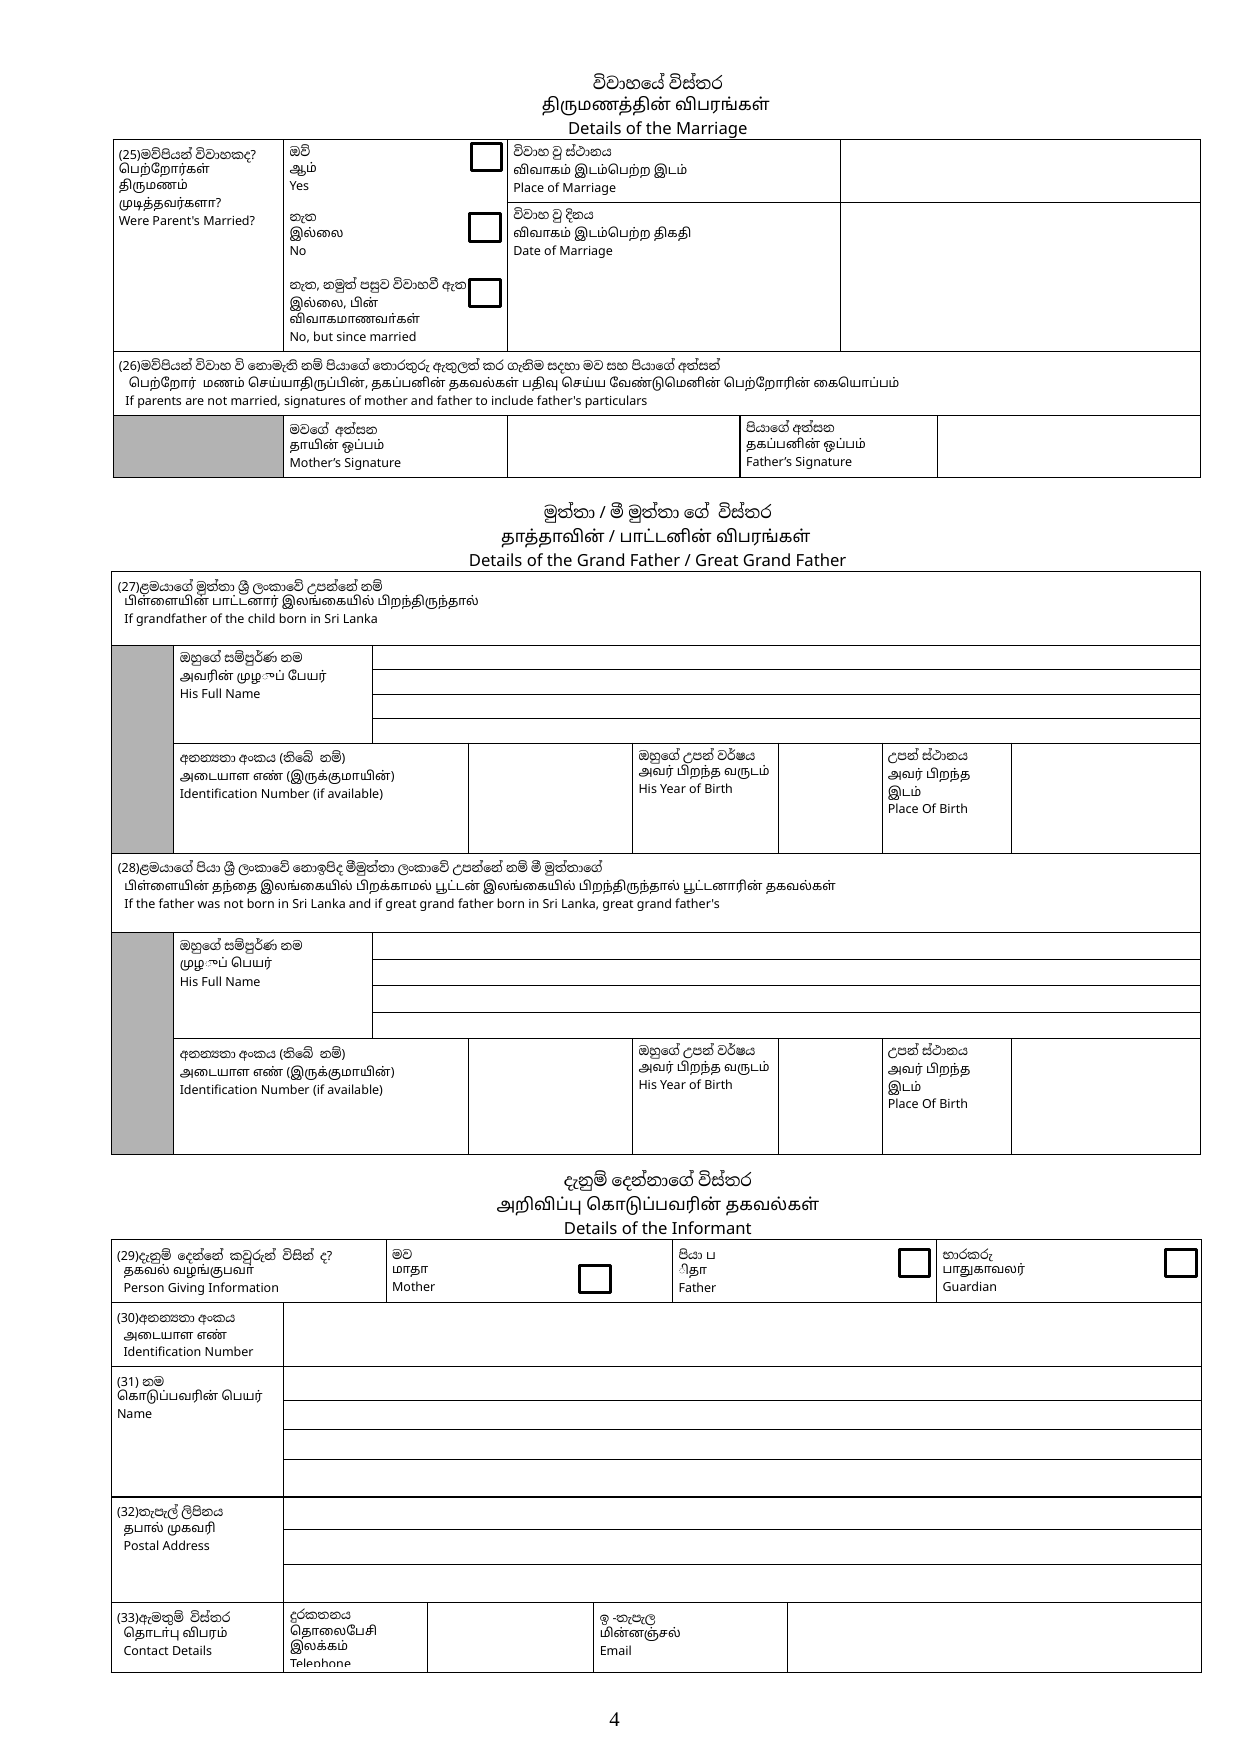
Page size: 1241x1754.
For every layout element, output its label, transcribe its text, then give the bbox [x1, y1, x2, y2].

table_cell [938, 416, 1200, 477]
table_cell (31) නම கொடுப்பவரின் பெயர் Name [112, 1367, 283, 1496]
table_cell ඉ -තැපැල மின்னஞ்சல் Email [594, 1603, 787, 1672]
table_header විවාහ වු ස්ථානය விவாகம் இடம்பெற்ற இடம் Place of Marriage [508, 140, 840, 202]
table_cell [373, 695, 1200, 718]
table_cell [1012, 1039, 1200, 1154]
table_cell [1012, 744, 1200, 853]
table_cell (33)ඇමතුම් විස්තර தொடா்பு விபரம் Contact Details [112, 1603, 283, 1672]
table_header (25)මව්පියන් විවාහකද? பெற்றோர்கள் திருமணம் முடித்தவர்களா? Were Parent's Married? [114, 140, 283, 351]
table_cell දුරකතනය தொலைபேசி இலக்கம் Telephone [284, 1603, 427, 1672]
table_header [841, 140, 1200, 202]
table_cell [373, 1013, 1200, 1038]
table_cell (26)මව්පියන් විවාහ වි නොමැති නම් පියාගේ තොරතුරු ඇතුලත් කර ගැනිම සදහා මව සහ පියාගේ අත්සන් பெற்றோர் மணம் செய்யாதிருப்பின், தகப்பனின் தகவல்கள் பதிவு செய்ய வேண்டுமெனின் பெற்றோரின் கையொப்பம் If parents are not married, signatures of mother and father to include father's particulars [114, 352, 1200, 415]
text විවාහයේ විස්තර [112, 75, 1203, 96]
table_header ඔව් ஆம் Yes නැත இல்லை No නැත, නමුත් පසුව විවාහවී ඇත இல்லை, பின் விவாகமாணவா்கள் No, but since married [284, 140, 507, 351]
text தாத்தாவின் / பாட்டனின் விபரங்கள் [112, 524, 1203, 548]
table_cell උපන් ස්ථානය அவர் பிறந்த இடம் Place Of Birth [883, 744, 1011, 853]
table_cell [284, 1565, 1201, 1602]
table_cell [284, 1498, 1201, 1529]
table_cell (30)අනන්‍යතා අංකය அடையாள எண் Identification Number [112, 1303, 283, 1366]
table_cell [284, 1530, 1201, 1564]
table_cell [508, 416, 739, 477]
table_cell [373, 719, 1200, 743]
table_cell (28)ළමයාගේ පියා ශ්‍රී ලංකාවේ නොඉපිද මීමුත්තා ලංකාවේ උපන්නේ නම් මී මුත්තාගේ பிள்ளையின் தந்தை இலங்கையில் பிறக்காமல் பூட்டன் இலங்கையில் பிறந்திருந்தால் பூட்டனாரின் தகவல்கள் If the father was not born in Sri Lanka and if great grand father born in Sri Lanka, great grand father's [112, 854, 1200, 932]
table_header (29)දැනුම් දෙන්නේ කවුරුන් විසින් ද? தகவல் வழங்குபவா் Person Giving Information [112, 1240, 386, 1302]
table_cell [788, 1603, 1201, 1672]
table_header (27)ළමයාගේ මුත්තා ශ්‍රී ලංකාවේ උපන්නේ නම් பிள்ளையின் பாட்டனார் இலங்கையில் பிறந்திருந்தால் If grandfather of the child born in Sri Lanka [112, 572, 1200, 645]
table_cell [428, 1603, 593, 1672]
table_cell [112, 646, 173, 853]
text Details of the Marriage [112, 116, 1203, 139]
table_cell [284, 1460, 1201, 1496]
table_cell [284, 1367, 1201, 1399]
table_cell ඔහුගේ උපන් වර්ෂය அவர் பிறந்த வருடம் His Year of Birth [633, 744, 778, 853]
table_cell [284, 1303, 1201, 1366]
table_cell [779, 744, 882, 853]
table_cell [373, 646, 1200, 669]
table_cell [114, 416, 283, 477]
table_cell [373, 933, 1200, 959]
table_cell ඔහුගේ සම්පුර්ණ නම முழுப் பெயர் His Full Name [174, 933, 372, 1038]
table_cell පියාගේ අත්සන தகப்பனின் ஒப்பம் Father’s Signature [741, 416, 937, 477]
table_cell [469, 1039, 632, 1154]
table_cell අනන්‍යතා අංකය (තිබේ නම්) அடையாள எண் (இருக்குமாயின்) Identification Number (if available) [174, 744, 468, 853]
text Details of the Grand Father / Great Grand Father [112, 548, 1203, 571]
table_cell [469, 744, 632, 853]
table_cell ඔහුගේ උපන් වර්ෂය அவர் பிறந்த வருடம் His Year of Birth [633, 1039, 778, 1154]
table_cell [779, 1039, 882, 1154]
table_cell අනන්‍යතා අංකය (තිබේ නම්) அடையாள எண் (இருக்குமாயின்) Identification Number (if available) [174, 1039, 468, 1154]
table_cell [373, 960, 1200, 985]
table_cell [841, 203, 1200, 351]
table_cell [112, 933, 173, 1154]
table_cell [373, 986, 1200, 1012]
text அறிவிப்பு கொடுப்பவரின் தகவல்கள் [112, 1192, 1203, 1216]
text திருமணத்தின் விபரங்கள் [112, 96, 1203, 116]
table_header මව மாதா Mother [387, 1240, 672, 1302]
table_cell මවගේ අත්සන தாயின் ஒப்பம் Mother’s Signature [284, 416, 507, 477]
text Details of the Informant [112, 1216, 1203, 1239]
text මුත්තා / මී මුත්තා ගේ විස්තර [112, 500, 1203, 524]
table_cell [373, 670, 1200, 694]
table_cell (32)තැපැල් ලිපිනය தபால் முகவரி Postal Address [112, 1498, 283, 1602]
table_header භාරකරු பாதுகாவலர் Guardian [937, 1240, 1201, 1302]
table_cell ඔහුගේ සම්පුර්ණ නම அவரின் முழுப் பேயர் His Full Name [174, 646, 372, 743]
text දැනුම් දෙන්නාගේ විස්තර [112, 1172, 1203, 1192]
table_cell [284, 1401, 1201, 1429]
table_header පියා ப ிதா Father [673, 1240, 936, 1302]
table_cell [284, 1430, 1201, 1459]
table_cell උපන් ස්ථානය அவர் பிறந்த இடம் Place Of Birth [883, 1039, 1011, 1154]
table_cell විවාහ වු දිනය விவாகம் இடம்பெற்ற திகதி Date of Marriage [508, 203, 840, 351]
